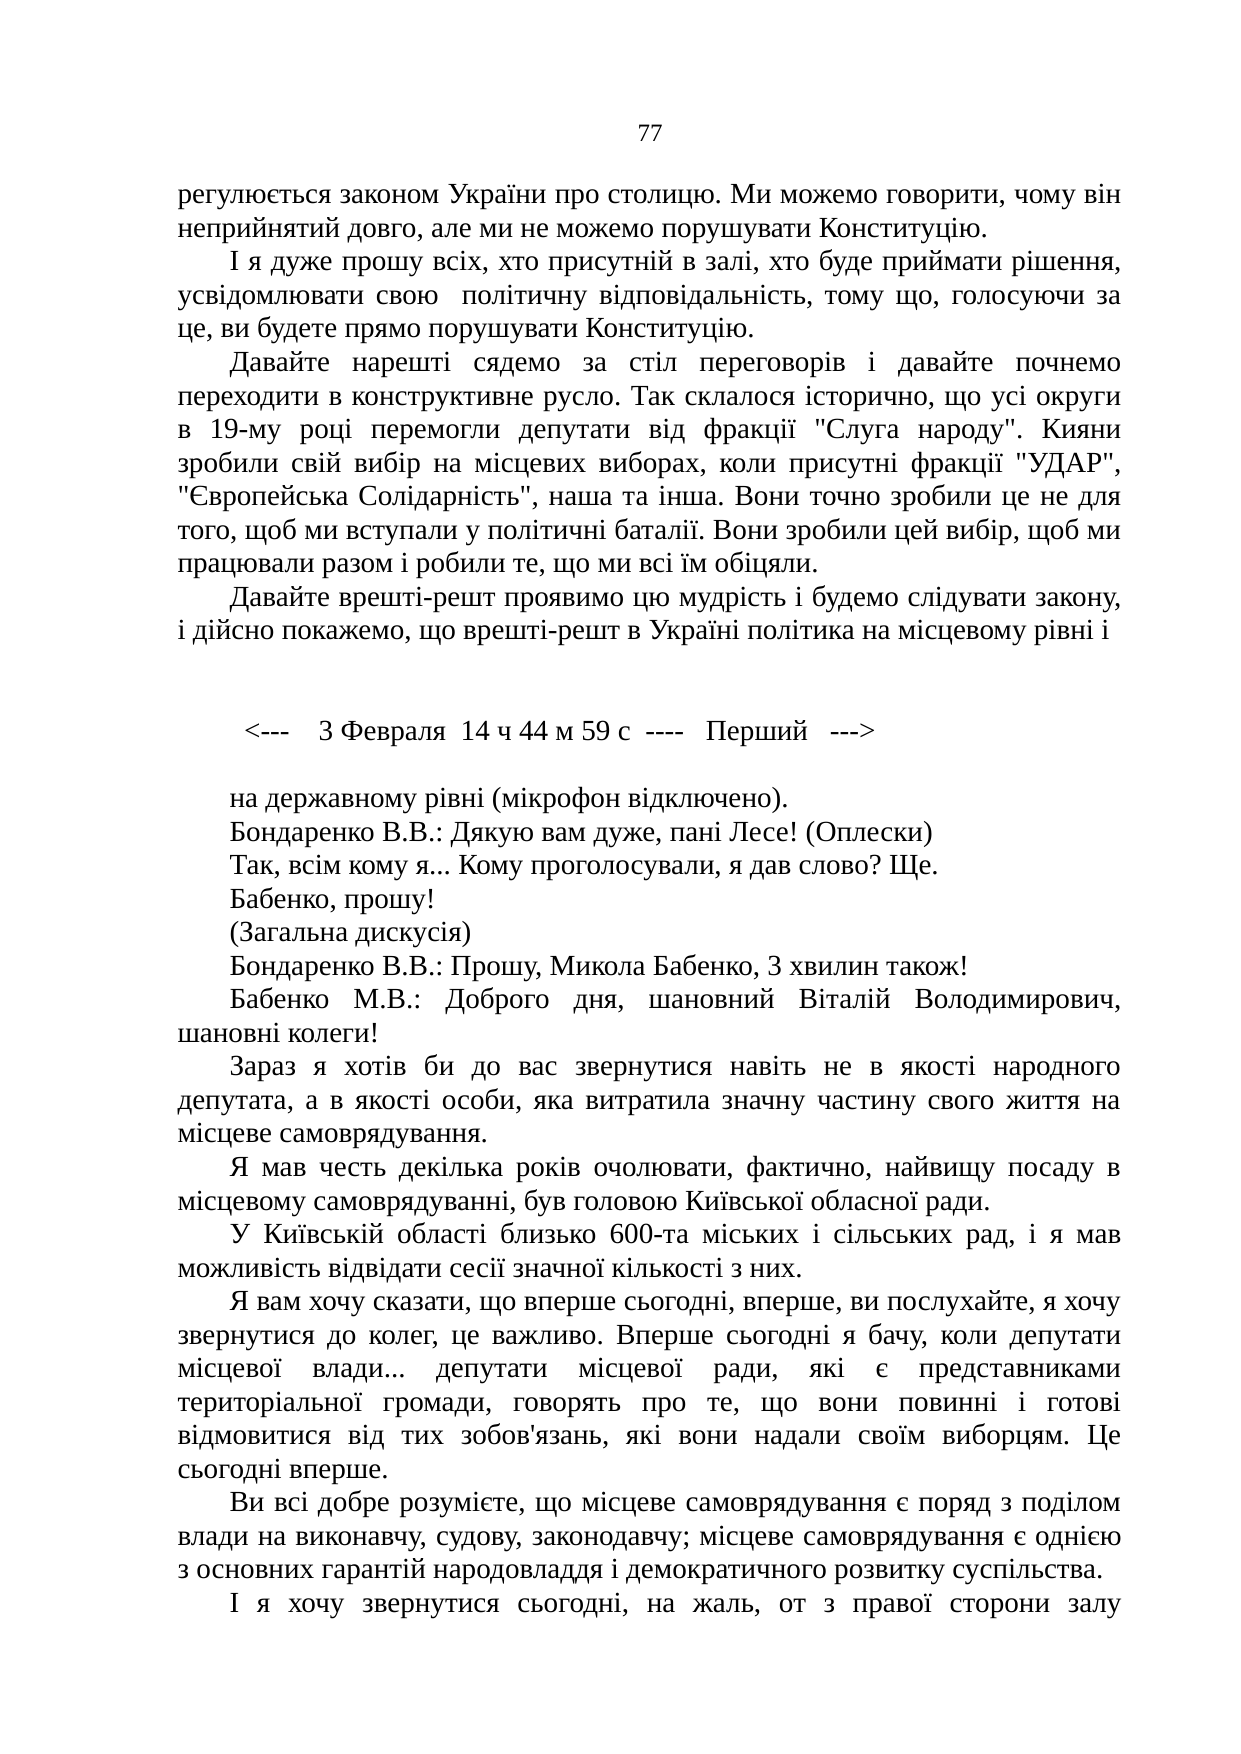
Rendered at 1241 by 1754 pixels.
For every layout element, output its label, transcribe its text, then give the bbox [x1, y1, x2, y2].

text У Київській області близько 600-та міських і сільських рад, і я мав можливість відвідати сесії значної кількості з них. [177, 1216, 1122, 1283]
text (Загальна дискусія) [177, 914, 1122, 948]
text Ви всі добре розумієте, що місцеве самоврядування є поряд з поділом влади на виконавчу, судову, законодавчу; місцеве самоврядування є однією з основних гарантій народовладдя і демократичного розвитку суспільства. [177, 1484, 1122, 1585]
text <--- 3 Февраля 14 ч 44 м 59 с ---- Перший ---> [177, 713, 1122, 747]
text Давайте нарешті сядемо за стіл переговорів і давайте почнемо переходити в конструктивне русло. Так склалося історично, що усі округи в 19-му році перемогли депутати від фракції "Слуга народу". Кияни зробили свій вибір на місцевих виборах, коли присутні фракції "УДАР", "Європейська Солідарність", наша та інша. Вони точно зробили це не для того, щоб ми вступали у політичні баталії. Вони зробили цей вибір, щоб ми працювали разом і робили те, що ми всі їм обіцяли. [177, 344, 1122, 579]
text Зараз я хотів би до вас звернутися навіть не в якості народного депутата, а в якості особи, яка витратила значну частину свого життя на місцеве самоврядування. [177, 1048, 1122, 1149]
text Я мав честь декілька років очолювати, фактично, найвищу посаду в місцевому самоврядуванні, був головою Київської обласної ради. [177, 1149, 1122, 1216]
text І я дуже прошу всіх, хто присутній в залі, хто буде приймати рішення, усвідомлювати свою політичну відповідальність, тому що, голосуючи за це, ви будете прямо порушувати Конституцію. [177, 243, 1122, 344]
text Бабенко М.В.: Доброго дня, шановний Віталій Володимирович, шановні колеги! [177, 981, 1122, 1048]
text Бондаренко В.В.: Дякую вам дуже, пані Лесе! (Оплески) [177, 814, 1122, 847]
text на державному рівні (мікрофон відключено). [177, 780, 1122, 814]
text Бондаренко В.В.: Прошу, Микола Бабенко, 3 хвилин також! [177, 948, 1122, 981]
text регулюється законом України про столицю. Ми можемо говорити, чому він неприйнятий довго, але ми не можемо порушувати Конституцію. [177, 176, 1122, 243]
text Бабенко, прошу! [177, 881, 1122, 914]
text Так, всім кому я... Кому проголосували, я дав слово? Ще. [177, 847, 1122, 881]
text І я хочу звернутися сьогодні, на жаль, от з правої сторони залу [177, 1585, 1122, 1619]
text Я вам хочу сказати, що вперше сьогодні, вперше, ви послухайте, я хочу звернутися до колег, це важливо. Вперше сьогодні я бачу, коли депутати місцевої влади... депутати місцевої ради, які є представниками територіальної громади, говорять про те, що вони повинні і готові відмовитися від тих зобов'язань, які вони надали своїм виборцям. Це сьогодні вперше. [177, 1283, 1122, 1484]
text Давайте врешті-решт проявимо цю мудрість і будемо слідувати закону, і дійсно покажемо, що врешті-решт в Україні політика на місцевому рівні і [177, 579, 1122, 646]
